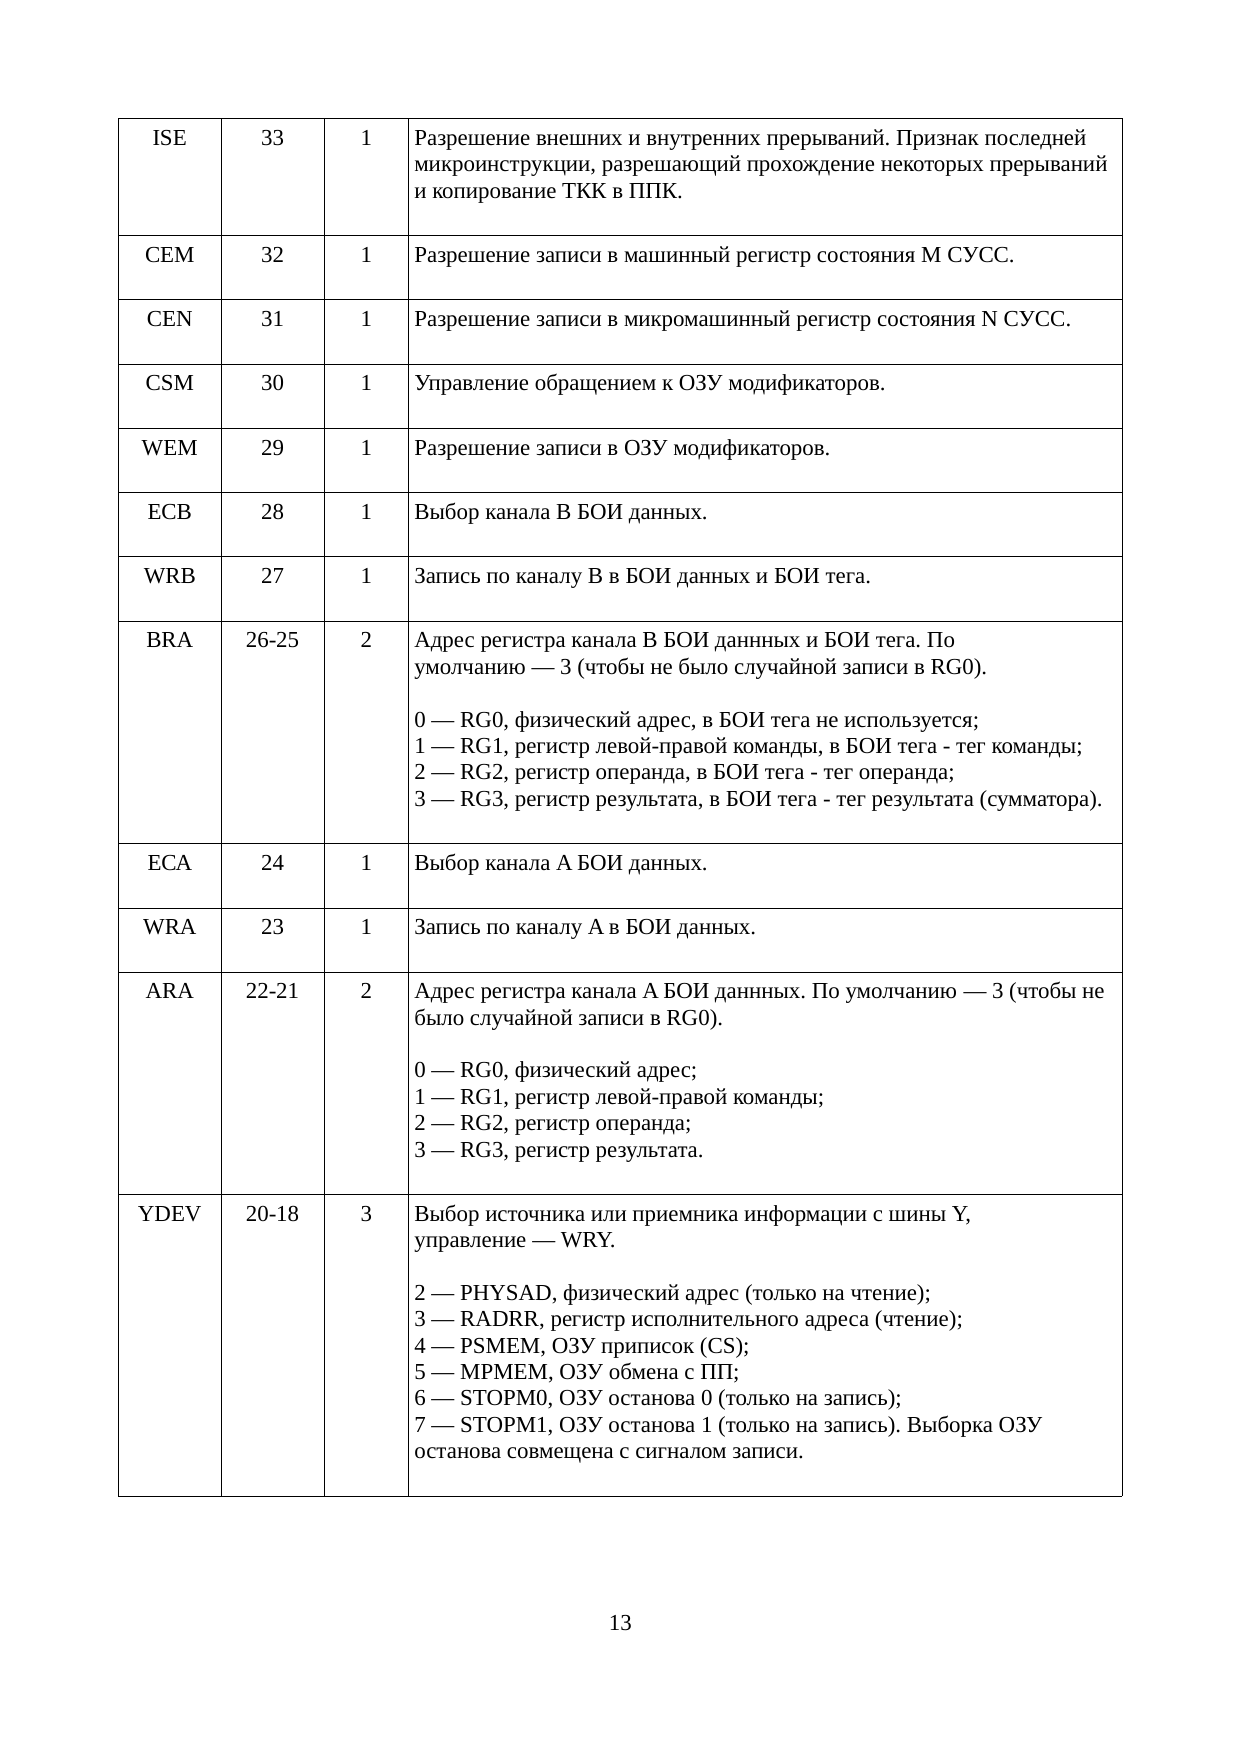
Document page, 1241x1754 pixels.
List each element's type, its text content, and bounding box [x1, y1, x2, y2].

table_cell 23 [222, 909, 324, 972]
table_cell YDEV [119, 1195, 221, 1496]
table_cell WЕМ [119, 429, 221, 492]
table_cell 1 [325, 236, 408, 299]
table_cell Выбор источника или приемника информации с шины Y, управление — WRY. 2 — PHYSAD, физический адрес (только на чтение); 3 — RADRR, регистр исполнительного адреса (чтение); 4 — PSMEM, ОЗУ приписок (CS); 5 — МРМЕМ, ОЗУ обмена с ПП; 6 — SТОРМ0, ОЗУ останова 0 (только на запись); 7 — SТОРМ1, ОЗУ останова 1 (только на запись). Выборка ОЗУ останова совмещена с сигналом записи. [409, 1195, 1122, 1496]
table_cell 32 [222, 236, 324, 299]
table_cell 33 [222, 119, 324, 235]
table_cell Разрешение внешних и внутренних прерываний. Признак последней микроинструкции, разрешающий прохождение некоторых прерываний и копирование ТКК в ППК. [409, 119, 1122, 235]
table_cell 2 [325, 622, 408, 843]
table_cell Адрес регистра канала A БОИ даннных. По умолчанию — 3 (чтобы не было случайной записи в RG0). 0 — RG0, физический адрес; 1 — RG1, регистр левой-правой команды; 2 — RG2, регистр операнда; 3 — RG3, регистр результата. [409, 973, 1122, 1194]
table_cell СЕМ [119, 236, 221, 299]
table_cell Адрес регистра канала B БОИ даннных и БОИ тега. По умолчанию — 3 (чтобы не было случайной записи в RG0). 0 — RG0, физический адрес, в БОИ тега не используется; 1 — RG1, регистр левой-правой команды, в БОИ тега - тег команды; 2 — RG2, регистр операнда, в БОИ тега - тег операнда; 3 — RG3, регистр результата, в БОИ тега - тег результата (сумматора). [409, 622, 1122, 843]
table_cell Управление обращением к ОЗУ модификаторов. [409, 365, 1122, 428]
table_cell Разрешение записи в машинный регистр состояния М СУСС. [409, 236, 1122, 299]
table_cell 26-25 [222, 622, 324, 843]
table_cell 1 [325, 119, 408, 235]
table_cell Запись по каналу A в БОИ данных. [409, 909, 1122, 972]
table_cell CSM [119, 365, 221, 428]
table_cell ЕСА [119, 844, 221, 907]
table_cell CEN [119, 300, 221, 364]
table_cell ISE [119, 119, 221, 235]
table_cell 1 [325, 365, 408, 428]
table_cell WRB [119, 557, 221, 621]
table_cell ЕСВ [119, 493, 221, 556]
table_cell 24 [222, 844, 324, 907]
table_cell 1 [325, 909, 408, 972]
table_cell 27 [222, 557, 324, 621]
table_cell 20-18 [222, 1195, 324, 1496]
table_cell Запись по каналу B в БОИ данных и БОИ тега. [409, 557, 1122, 621]
table_cell 22-21 [222, 973, 324, 1194]
table_cell WRA [119, 909, 221, 972]
table_cell 28 [222, 493, 324, 556]
table_cell Разрешение записи в ОЗУ модификаторов. [409, 429, 1122, 492]
table_cell Разрешение записи в микромашинный регистр состояния N СУСС. [409, 300, 1122, 364]
table_cell 29 [222, 429, 324, 492]
table_cell 3 [325, 1195, 408, 1496]
table_cell BRA [119, 622, 221, 843]
table_cell Выбор канала A БОИ данных. [409, 844, 1122, 907]
table_cell Выбор канала B БОИ данных. [409, 493, 1122, 556]
table_cell 30 [222, 365, 324, 428]
table_cell 1 [325, 844, 408, 907]
table_cell 31 [222, 300, 324, 364]
table_cell 2 [325, 973, 408, 1194]
table_cell 1 [325, 300, 408, 364]
table_cell 1 [325, 429, 408, 492]
table_cell ARA [119, 973, 221, 1194]
table_cell 1 [325, 557, 408, 621]
table_cell 1 [325, 493, 408, 556]
